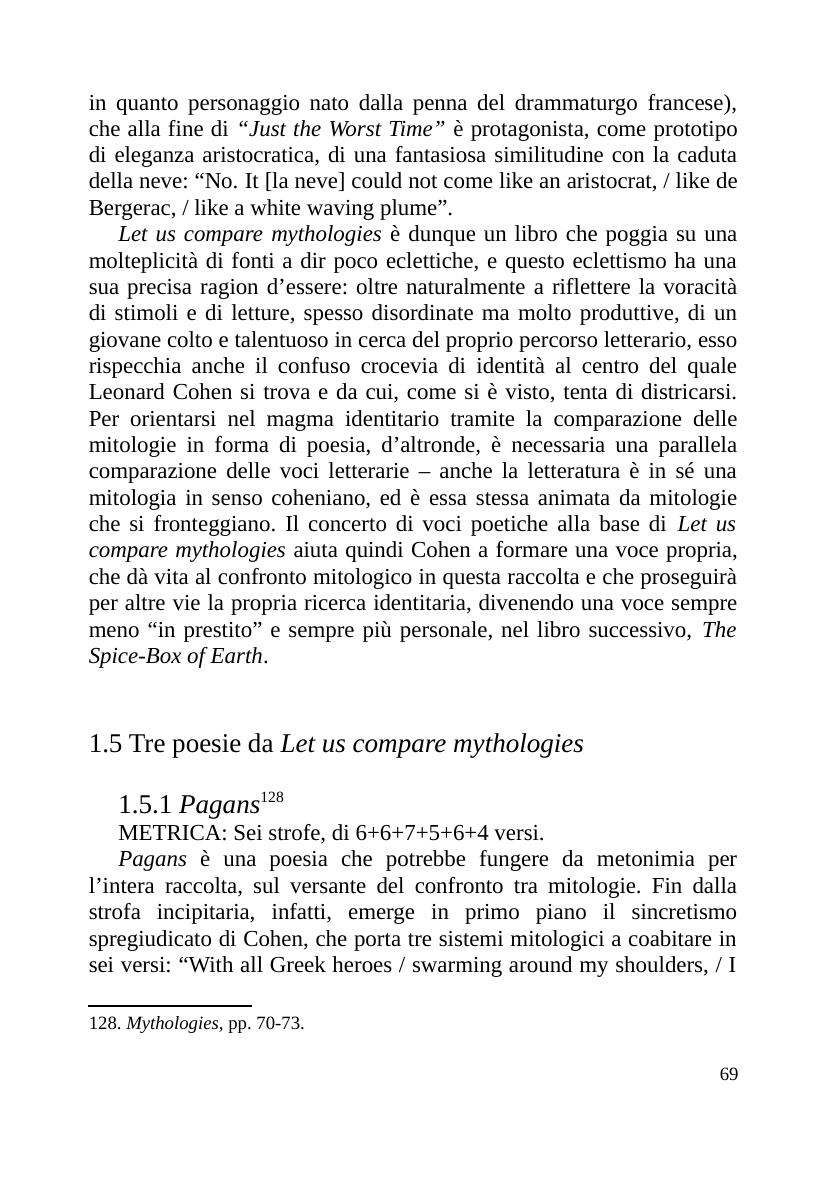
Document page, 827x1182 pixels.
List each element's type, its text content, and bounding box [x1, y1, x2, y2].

text METRICA: Sei strofe, di 6+6+7+5+6+4 versi. [88, 819, 738, 846]
text 1.5 Tre poesie da Let us compare mythologies [88, 727, 738, 758]
text Pagans è una poesia che potrebbe fungere da metonimia per l’intera raccolta, sul versante del confronto tra mitologie. Fin dalla strofa incipitaria, infatti, emerge in primo piano il sincretismo spregiudicato di Cohen, che porta tre sistemi mitologici a coabitare in sei versi: “With all Greek heroes / swarming around my shoulders, / I [88, 846, 738, 977]
text Mythologies, pp. 70-73. [88, 1012, 738, 1034]
text 1.5.1 Pagans [118, 788, 738, 819]
text Let us compare mythologies è dunque un libro che poggia su una molteplicità di fonti a dir poco eclettiche, e questo eclettismo ha una sua precisa ragion d’essere: oltre naturalmente a riflettere la voracità di stimoli e di letture, spesso disordinate ma molto produttive, di un giovane colto e talentuoso in cerca del proprio percorso letterario, esso rispecchia anche il confuso crocevia di identità al centro del quale Leonard Cohen si trova e da cui, come si è visto, tenta di districarsi. Per orientarsi nel magma identitario tramite la comparazione delle mitologie in forma di poesia, d’altronde, è necessaria una parallela comparazione delle voci letterarie – anche la letteratura è in sé una mitologia in senso coheniano, ed è essa stessa animata da mitologie che si fronteggiano. Il concerto di voci poetiche alla base di Let us compare mythologies aiuta quindi Cohen a formare una voce propria, che dà vita al confronto mitologico in questa raccolta e che proseguirà per altre vie la propria ricerca identitaria, divenendo una voce sempre meno “in prestito” e sempre più personale, nel libro successivo, The Spice-Box of Earth. [88, 220, 738, 668]
text in quanto personaggio nato dalla penna del drammaturgo francese), che alla fine di “Just the Worst Time” è protagonista, come prototipo di eleganza aristocratica, di una fantasiosa similitudine con la caduta della neve: “No. It [la neve] could not come like an aristocrat, / like de Bergerac, / like a white waving plume”. [88, 88, 738, 220]
